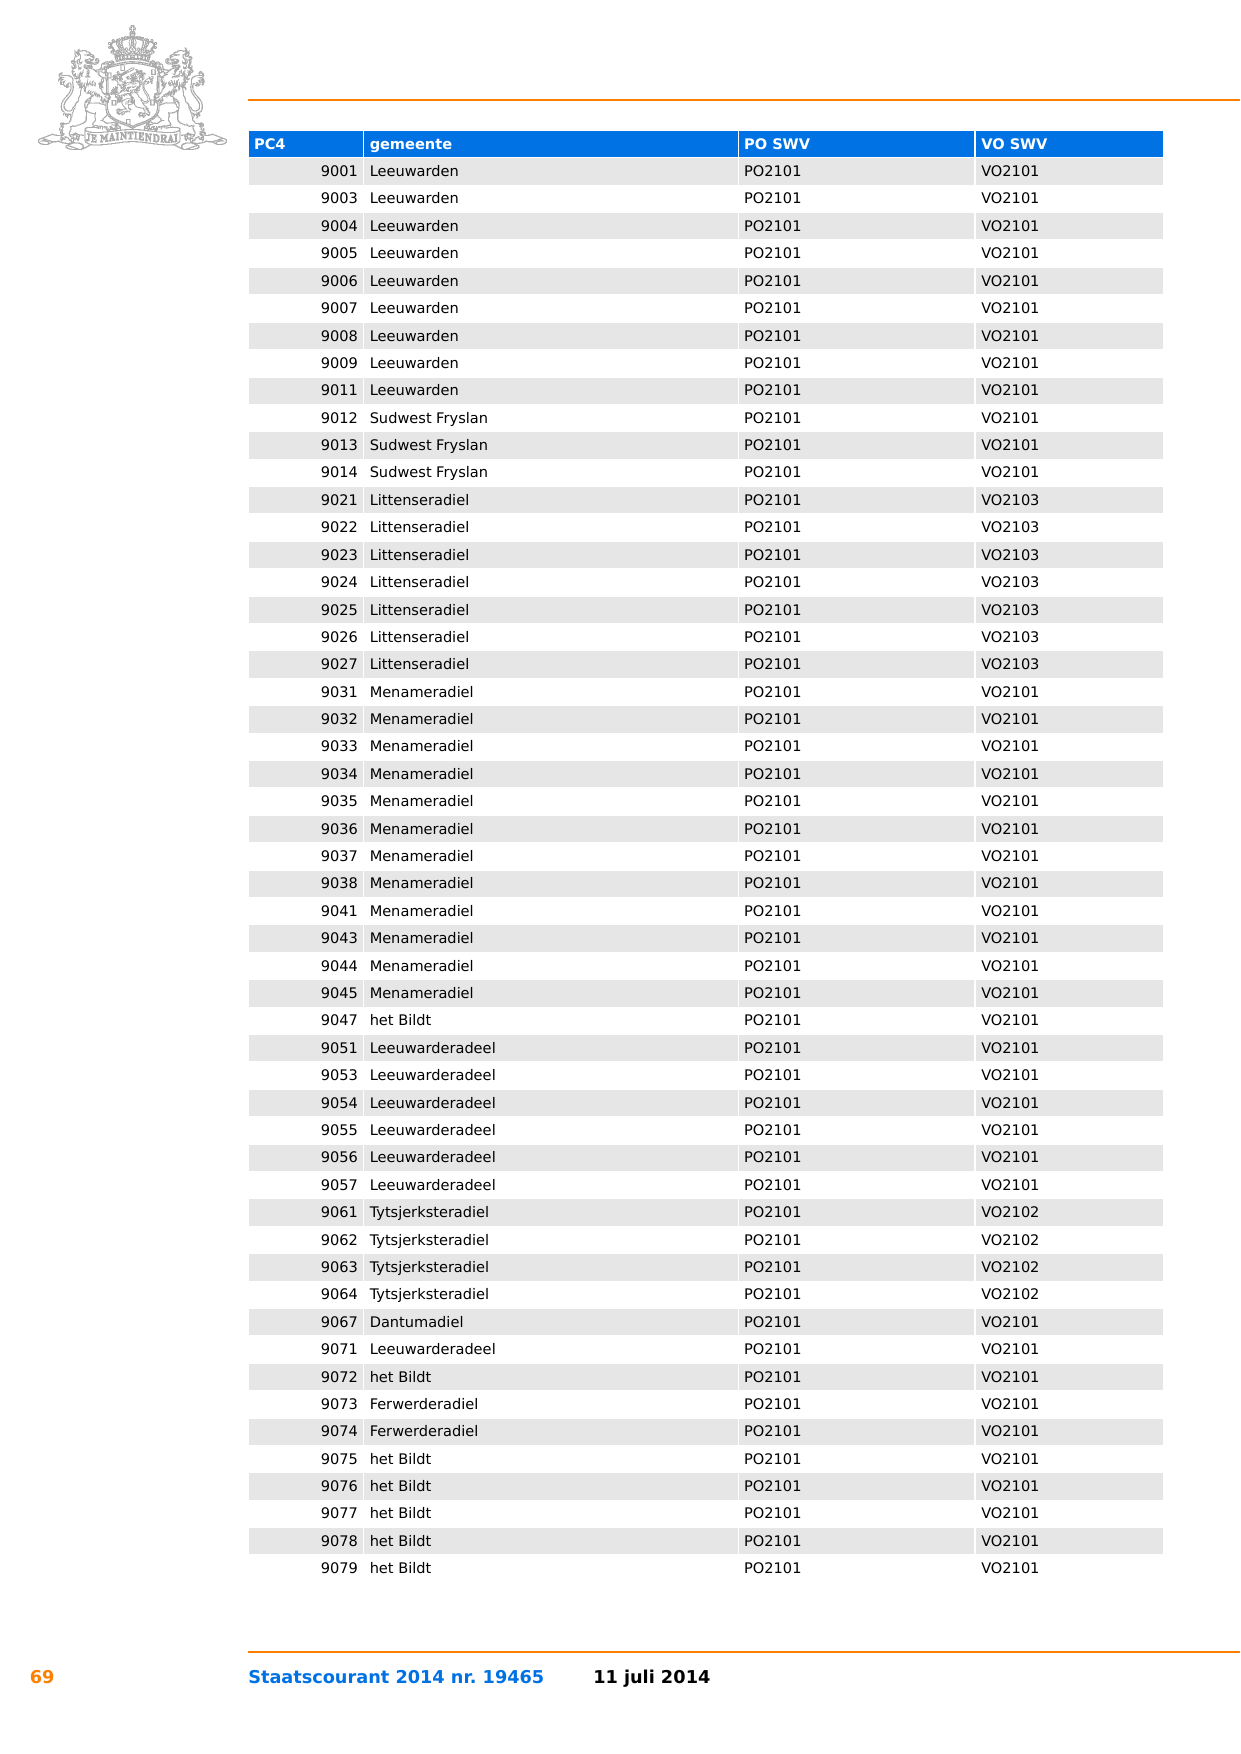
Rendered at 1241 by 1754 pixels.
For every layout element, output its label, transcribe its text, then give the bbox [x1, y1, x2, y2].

table_cell Leeuwarden [364, 350, 738, 376]
table_cell Littenseradiel [364, 624, 738, 650]
table_cell 9056 [249, 1145, 363, 1171]
table_cell 9078 [249, 1528, 363, 1554]
table_cell het Bildt [364, 1528, 738, 1554]
table_cell PO2101 [739, 597, 974, 623]
table_cell PO2101 [739, 761, 974, 787]
table_cell VO2101 [976, 1364, 1163, 1390]
table_cell PO2101 [739, 1008, 974, 1034]
table_cell VO2101 [976, 679, 1163, 705]
table_cell VO2101 [976, 706, 1163, 733]
table_cell Tytsjerksteradiel [364, 1254, 738, 1281]
table_cell PO2101 [739, 789, 974, 815]
table_cell VO2101 [976, 925, 1163, 952]
table_cell 9047 [249, 1008, 363, 1034]
table_cell PO2101 [739, 1419, 974, 1445]
table_cell Leeuwarden [364, 268, 738, 294]
table_cell Menameradiel [364, 898, 738, 924]
table_cell VO2101 [976, 1172, 1163, 1198]
table_cell VO2101 [976, 350, 1163, 376]
table_cell 9004 [249, 213, 363, 239]
table_cell VO2101 [976, 432, 1163, 459]
table_cell PO2101 [739, 1446, 974, 1472]
table_header gemeente [364, 131, 738, 157]
table_cell 9075 [249, 1446, 363, 1472]
table_cell 9014 [249, 460, 363, 486]
table_cell Sudwest Fryslan [364, 460, 738, 486]
table_cell 9008 [249, 323, 363, 349]
table_cell PO2101 [739, 542, 974, 568]
table_cell 9057 [249, 1172, 363, 1198]
table_cell VO2101 [976, 323, 1163, 349]
table_cell VO2101 [976, 405, 1163, 431]
table_cell VO2103 [976, 542, 1163, 568]
table_cell PO2101 [739, 1199, 974, 1226]
table_cell PO2101 [739, 1556, 974, 1582]
table_cell VO2103 [976, 597, 1163, 623]
table_cell 9064 [249, 1282, 363, 1308]
table_cell 9012 [249, 405, 363, 431]
table_cell VO2102 [976, 1282, 1163, 1308]
table_cell 9022 [249, 515, 363, 541]
table_cell VO2101 [976, 1391, 1163, 1417]
table_cell VO2101 [976, 295, 1163, 322]
table_cell het Bildt [364, 1008, 738, 1034]
table_cell PO2101 [739, 1501, 974, 1527]
table_cell 9006 [249, 268, 363, 294]
table_cell PO2101 [739, 816, 974, 842]
table_cell 9045 [249, 980, 363, 1007]
table_cell VO2101 [976, 460, 1163, 486]
table_cell VO2101 [976, 1035, 1163, 1061]
table_cell 9077 [249, 1501, 363, 1527]
table_cell PO2101 [739, 1090, 974, 1116]
table_cell PO2101 [739, 350, 974, 376]
table_cell 9061 [249, 1199, 363, 1226]
table_cell VO2103 [976, 569, 1163, 596]
table_cell VO2101 [976, 761, 1163, 787]
table_cell het Bildt [364, 1446, 738, 1472]
table_cell PO2101 [739, 925, 974, 952]
table_cell PO2101 [739, 1336, 974, 1363]
table_cell PO2101 [739, 953, 974, 979]
table_cell VO2101 [976, 1528, 1163, 1554]
table_cell PO2101 [739, 1309, 974, 1335]
table_cell VO2103 [976, 515, 1163, 541]
table_cell Littenseradiel [364, 597, 738, 623]
table_cell VO2101 [976, 789, 1163, 815]
table_cell 9026 [249, 624, 363, 650]
table_cell 9024 [249, 569, 363, 596]
table_cell VO2102 [976, 1227, 1163, 1253]
table_cell het Bildt [364, 1364, 738, 1390]
table_cell VO2101 [976, 953, 1163, 979]
table_cell 9051 [249, 1035, 363, 1061]
table_cell VO2101 [976, 1008, 1163, 1034]
table_cell 9076 [249, 1473, 363, 1500]
table_cell Leeuwarden [364, 158, 738, 185]
table_cell 9055 [249, 1117, 363, 1143]
table_cell Sudwest Fryslan [364, 405, 738, 431]
table_cell Leeuwarden [364, 186, 738, 212]
table_cell Ferwerderadiel [364, 1419, 738, 1445]
table_cell VO2101 [976, 734, 1163, 760]
table_cell PO2101 [739, 1473, 974, 1500]
table_cell VO2101 [976, 1473, 1163, 1500]
table_cell 9044 [249, 953, 363, 979]
table_cell PO2101 [739, 1391, 974, 1417]
table_cell Menameradiel [364, 789, 738, 815]
table_header VO SWV [976, 131, 1163, 157]
table_cell PO2101 [739, 186, 974, 212]
table_cell PO2101 [739, 213, 974, 239]
table_cell VO2101 [976, 1419, 1163, 1445]
table_cell Leeuwarderadeel [364, 1035, 738, 1061]
table_cell Leeuwarden [364, 378, 738, 404]
table_cell het Bildt [364, 1556, 738, 1582]
table_cell Menameradiel [364, 980, 738, 1007]
table_cell Leeuwarderadeel [364, 1336, 738, 1363]
table_cell VO2101 [976, 241, 1163, 267]
table_cell Leeuwarderadeel [364, 1117, 738, 1143]
table_cell Menameradiel [364, 816, 738, 842]
table_cell VO2101 [976, 378, 1163, 404]
table_cell 9054 [249, 1090, 363, 1116]
table_cell PO2101 [739, 624, 974, 650]
table_cell PO2101 [739, 706, 974, 733]
table_cell 9027 [249, 651, 363, 678]
table_cell PO2101 [739, 295, 974, 322]
table_cell 9074 [249, 1419, 363, 1445]
table_cell Menameradiel [364, 734, 738, 760]
table_cell Sudwest Fryslan [364, 432, 738, 459]
table_cell PO2101 [739, 871, 974, 897]
table_cell PO2101 [739, 1145, 974, 1171]
table_cell Littenseradiel [364, 515, 738, 541]
table_cell VO2101 [976, 980, 1163, 1007]
table_cell Leeuwarderadeel [364, 1145, 738, 1171]
table_cell Leeuwarderadeel [364, 1090, 738, 1116]
table_cell 9013 [249, 432, 363, 459]
table_cell VO2101 [976, 1446, 1163, 1472]
table_cell 9079 [249, 1556, 363, 1582]
table_cell Leeuwarden [364, 295, 738, 322]
table_cell VO2101 [976, 816, 1163, 842]
table_cell 9005 [249, 241, 363, 267]
table_cell PO2101 [739, 1254, 974, 1281]
table_cell Menameradiel [364, 706, 738, 733]
table_cell 9073 [249, 1391, 363, 1417]
table_cell Littenseradiel [364, 569, 738, 596]
table_cell 9033 [249, 734, 363, 760]
table_cell Leeuwarderadeel [364, 1172, 738, 1198]
table_cell Tytsjerksteradiel [364, 1282, 738, 1308]
table_cell 9036 [249, 816, 363, 842]
table_cell het Bildt [364, 1501, 738, 1527]
table_cell VO2103 [976, 651, 1163, 678]
table_cell PO2101 [739, 378, 974, 404]
table_cell PO2101 [739, 1035, 974, 1061]
table_cell Leeuwarden [364, 213, 738, 239]
table_cell 9053 [249, 1063, 363, 1089]
table_cell VO2101 [976, 843, 1163, 869]
table_cell Littenseradiel [364, 651, 738, 678]
table_cell Leeuwarden [364, 241, 738, 267]
table_cell PO2101 [739, 843, 974, 869]
table_cell Menameradiel [364, 843, 738, 869]
table_cell 9023 [249, 542, 363, 568]
table_cell Tytsjerksteradiel [364, 1227, 738, 1253]
table_cell Dantumadiel [364, 1309, 738, 1335]
table_cell VO2101 [976, 1145, 1163, 1171]
table_cell VO2102 [976, 1254, 1163, 1281]
table_cell VO2101 [976, 1090, 1163, 1116]
table_cell PO2101 [739, 1063, 974, 1089]
table_cell PO2101 [739, 1117, 974, 1143]
picture [38, 25, 227, 150]
table_cell 9067 [249, 1309, 363, 1335]
table_cell VO2101 [976, 213, 1163, 239]
table_cell PO2101 [739, 1227, 974, 1253]
table_cell Menameradiel [364, 679, 738, 705]
table_cell 9062 [249, 1227, 363, 1253]
table_cell VO2101 [976, 1501, 1163, 1527]
table_cell Ferwerderadiel [364, 1391, 738, 1417]
table_cell PO2101 [739, 515, 974, 541]
table_cell PO2101 [739, 158, 974, 185]
table_cell 9038 [249, 871, 363, 897]
table_cell 9031 [249, 679, 363, 705]
table_cell VO2101 [976, 871, 1163, 897]
table_cell 9034 [249, 761, 363, 787]
table_cell VO2103 [976, 487, 1163, 513]
table_cell VO2101 [976, 158, 1163, 185]
table_cell 9071 [249, 1336, 363, 1363]
table_cell PO2101 [739, 569, 974, 596]
table_cell PO2101 [739, 980, 974, 1007]
table_cell PO2101 [739, 1282, 974, 1308]
table_cell 9037 [249, 843, 363, 869]
table_cell 9003 [249, 186, 363, 212]
table_cell PO2101 [739, 1172, 974, 1198]
table_cell PO2101 [739, 734, 974, 760]
table_cell 9035 [249, 789, 363, 815]
table_cell VO2101 [976, 1309, 1163, 1335]
table_cell 9041 [249, 898, 363, 924]
table_cell VO2101 [976, 898, 1163, 924]
table_cell PO2101 [739, 405, 974, 431]
table_cell PO2101 [739, 898, 974, 924]
table_cell Leeuwarderadeel [364, 1063, 738, 1089]
table_cell 9021 [249, 487, 363, 513]
table_cell Tytsjerksteradiel [364, 1199, 738, 1226]
table_cell VO2101 [976, 1336, 1163, 1363]
table_cell 9063 [249, 1254, 363, 1281]
table_cell Menameradiel [364, 761, 738, 787]
table_cell 9001 [249, 158, 363, 185]
table_cell VO2101 [976, 1063, 1163, 1089]
table_cell PO2101 [739, 1364, 974, 1390]
table_cell PO2101 [739, 679, 974, 705]
table_cell Littenseradiel [364, 487, 738, 513]
table_cell PO2101 [739, 487, 974, 513]
table_cell 9007 [249, 295, 363, 322]
table_cell VO2102 [976, 1199, 1163, 1226]
table_cell 9025 [249, 597, 363, 623]
table_cell het Bildt [364, 1473, 738, 1500]
table_cell PO2101 [739, 241, 974, 267]
table_cell 9043 [249, 925, 363, 952]
table_cell 9032 [249, 706, 363, 733]
table_cell Menameradiel [364, 871, 738, 897]
table_cell Littenseradiel [364, 542, 738, 568]
table_cell VO2103 [976, 624, 1163, 650]
table_cell 9009 [249, 350, 363, 376]
table_cell VO2101 [976, 1117, 1163, 1143]
table_cell VO2101 [976, 268, 1163, 294]
table_cell PO2101 [739, 460, 974, 486]
table_cell VO2101 [976, 186, 1163, 212]
table_header PO SWV [739, 131, 974, 157]
table_cell Leeuwarden [364, 323, 738, 349]
table_cell Menameradiel [364, 925, 738, 952]
table_cell PO2101 [739, 323, 974, 349]
table_cell 9011 [249, 378, 363, 404]
table_cell 9072 [249, 1364, 363, 1390]
table_header PC4 [249, 131, 363, 157]
table_cell VO2101 [976, 1556, 1163, 1582]
table_cell PO2101 [739, 432, 974, 459]
table_cell PO2101 [739, 651, 974, 678]
table_cell Menameradiel [364, 953, 738, 979]
table_cell PO2101 [739, 1528, 974, 1554]
table_cell PO2101 [739, 268, 974, 294]
